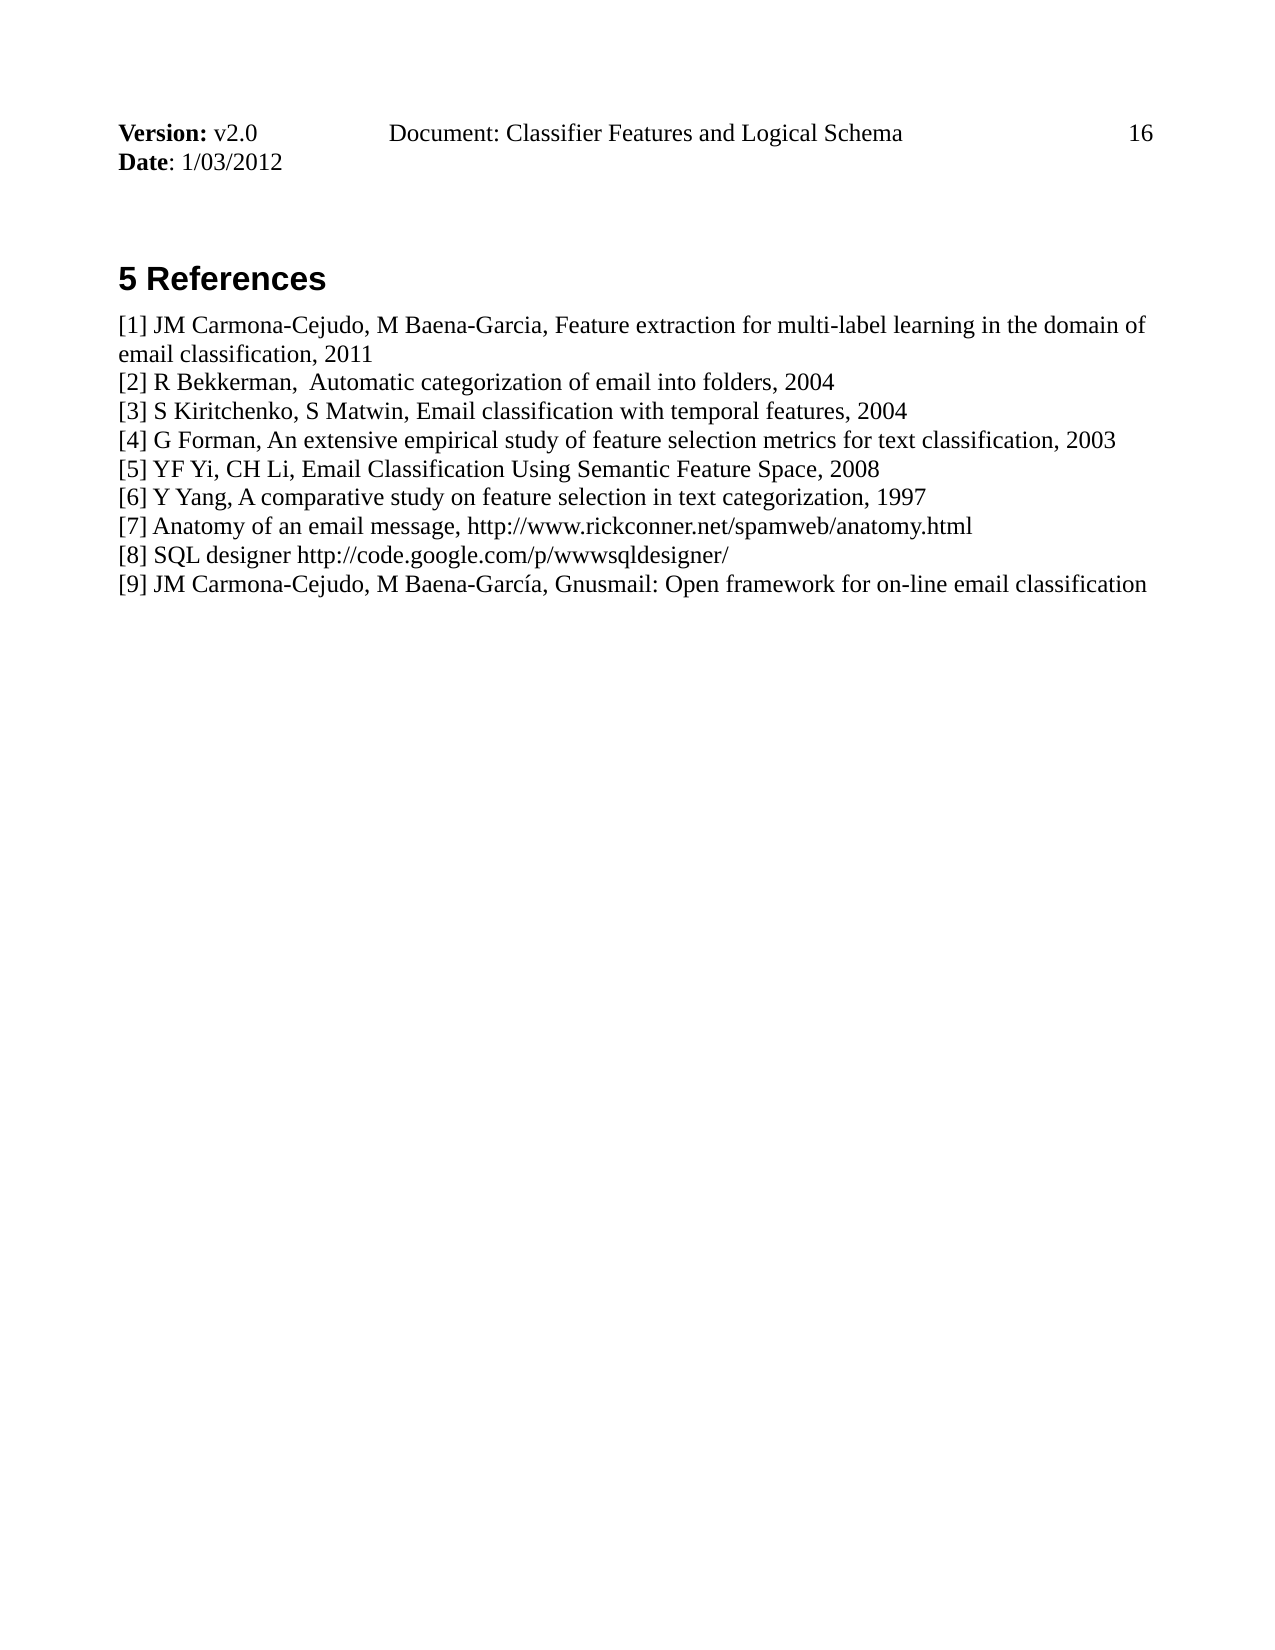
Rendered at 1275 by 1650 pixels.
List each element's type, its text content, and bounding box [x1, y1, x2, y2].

text [9] JM Carmona-Cejudo, M Baena-García, Gnusmail: Open framework for on-line email classification [118, 569, 1157, 597]
text [7] Anatomy of an email message, http://www.rickconner.net/spamweb/anatomy.html [118, 511, 1157, 540]
text [5] YF Yi, CH Li, Email Classification Using Semantic Feature Space, 2008 [118, 454, 1157, 482]
text [8] SQL designer http://code.google.com/p/wwwsqldesigner/ [118, 540, 1157, 569]
text [2] R Bekkerman, Automatic categorization of email into folders, 2004 [118, 367, 1157, 396]
text [4] G Forman, An extensive empirical study of feature selection metrics for text classification, 2003 [118, 425, 1157, 454]
subtitle 5 References [118, 259, 1157, 297]
text [1] JM Carmona-Cejudo, M Baena-Garcia, Feature extraction for multi-label learning in the domain of email classification, 2011 [118, 310, 1157, 367]
text [6] Y Yang, A comparative study on feature selection in text categorization, 1997 [118, 482, 1157, 511]
text [3] S Kiritchenko, S Matwin, Email classification with temporal features, 2004 [118, 396, 1157, 425]
